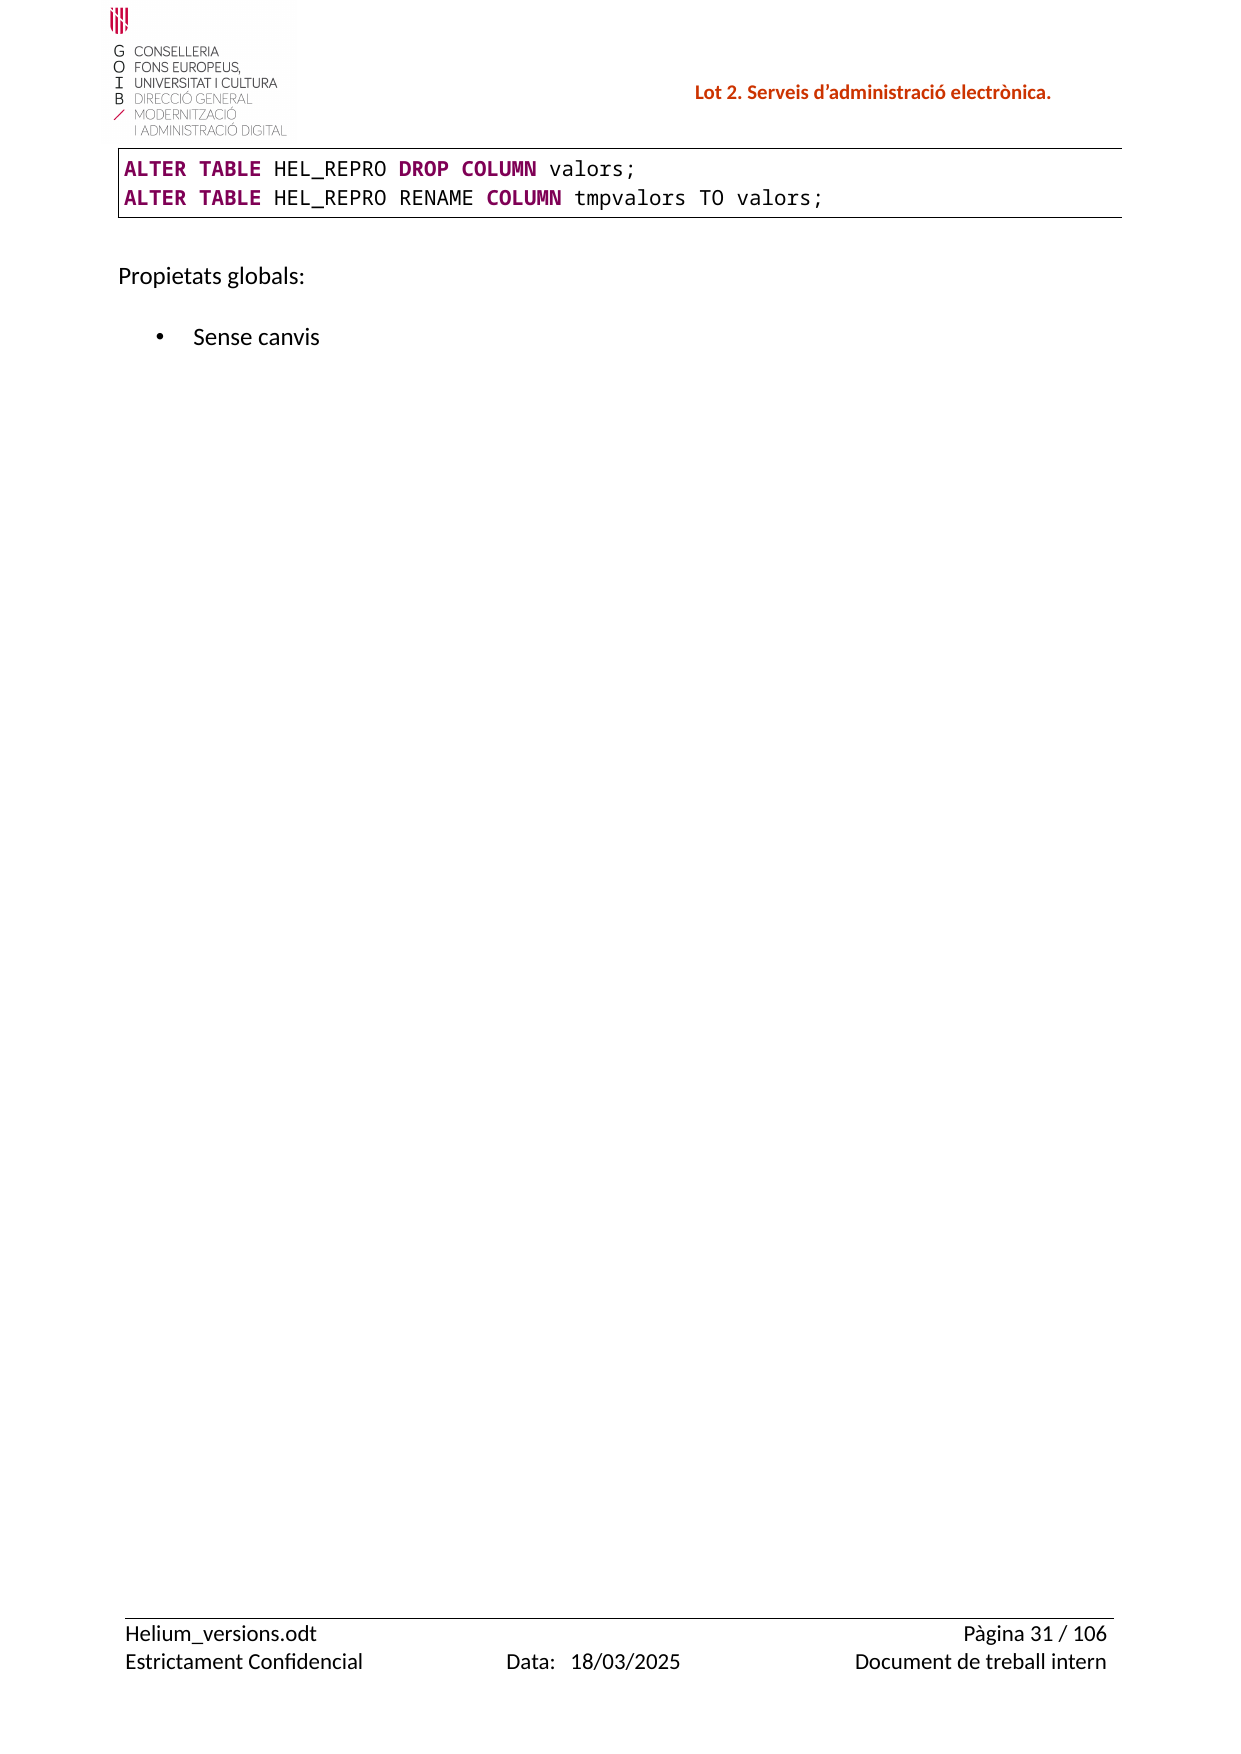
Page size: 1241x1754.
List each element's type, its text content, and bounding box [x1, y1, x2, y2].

table_header ALTER TABLE HEL_REPRO DROP COLUMN valors; ALTER TABLE HEL_REPRO RENAME COLUMN tmpvalors TO valors; [119, 149, 1122, 217]
text Propietats globals: [118, 261, 1122, 291]
picture [100, 0, 297, 144]
list Sense canvis [156, 322, 1122, 352]
